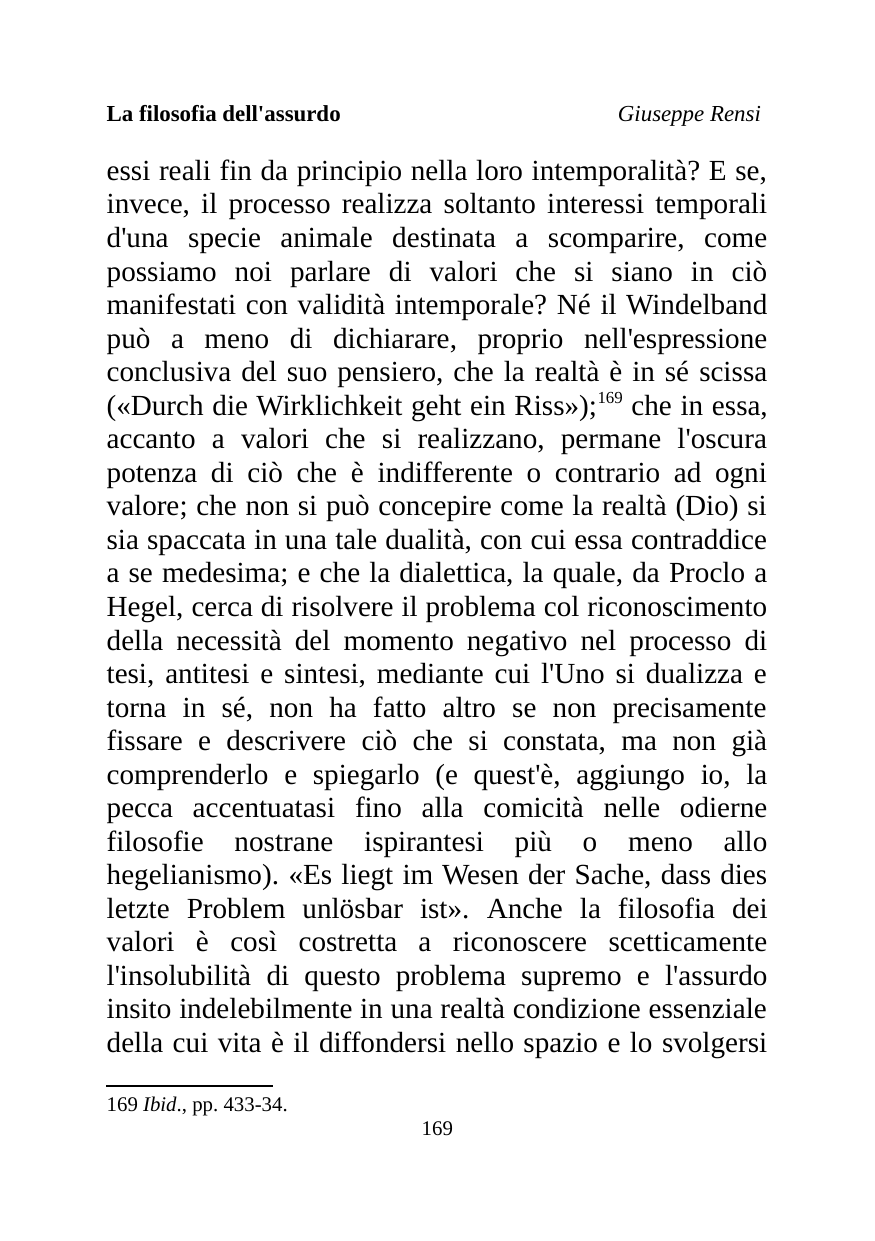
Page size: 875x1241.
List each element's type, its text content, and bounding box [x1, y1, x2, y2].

text Ibid., pp. 433-34. [106, 1092, 768, 1116]
text essi reali fin da principio nella loro intemporalità? E se, invece, il processo realizza soltanto interessi temporali d'una specie animale destinata a scomparire, come possiamo noi parlare di valori che si siano in ciò manifestati con validità intemporale? Né il Windelband può a meno di dichiarare, proprio nell'espressione conclusiva del suo pensiero, che la realtà è in sé scissa («Durch die Wirklichkeit geht ein Riss»); che in essa, accanto a valori che si realizzano, permane l'oscura potenza di ciò che è indifferente o contrario ad ogni valore; che non si può concepire come la realtà (Dio) si sia spaccata in una tale dualità, con cui essa contraddice a se medesima; e che la dialettica, la quale, da Proclo a Hegel, cerca di risolvere il problema col riconoscimento della necessità del momento negativo nel processo di tesi, antitesi e sintesi, mediante cui l'Uno si dualizza e torna in sé, non ha fatto altro se non precisamente fissare e descrivere ciò che si constata, ma non già comprenderlo e spiegarlo (e quest'è, aggiungo io, la pecca accentuatasi fino alla comicità nelle odierne filosofie nostrane ispirantesi più o meno allo hegelianismo). «Es liegt im Wesen der Sache, dass dies letzte Problem unlösbar ist». Anche la filosofia dei valori è così costretta a riconoscere scetticamente l'insolubilità di questo problema supremo e l'assurdo insito indelebilmente in una realtà condizione essenziale della cui vita è il diffondersi nello spazio e lo svolgersi [106, 153, 768, 1059]
